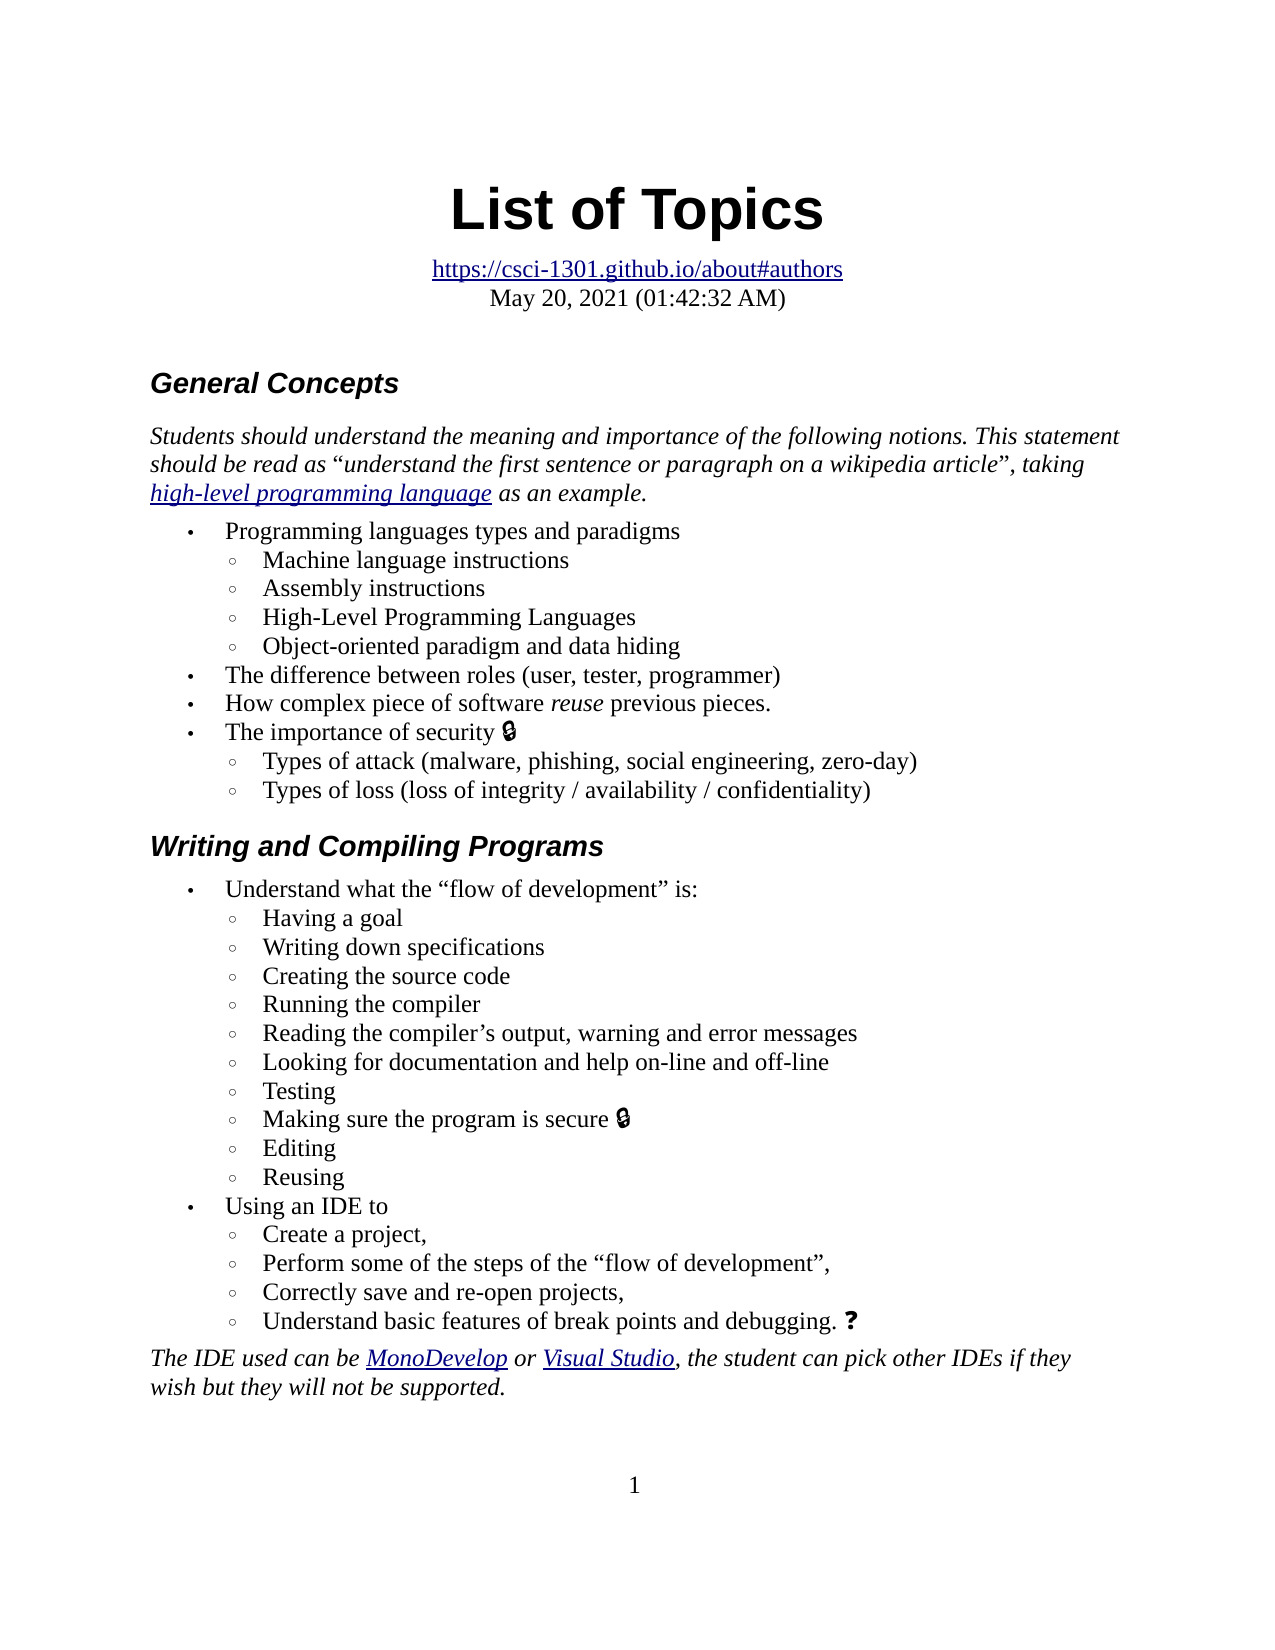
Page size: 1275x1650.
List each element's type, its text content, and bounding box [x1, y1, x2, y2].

list Assembly instructions [225, 573, 1125, 602]
list Perform some of the steps of the “flow of development”, [225, 1248, 1125, 1277]
list Reading the compiler’s output, warning and error messages [225, 1018, 1125, 1047]
list Programming languages types and paradigms [187, 516, 1125, 545]
list Looking for documentation and help on-line and off-line [225, 1047, 1125, 1076]
list Understand basic features of break points and debugging. ❓ [225, 1306, 1125, 1334]
text https://csci-1301.github.io/about#authors [150, 254, 1125, 283]
text The IDE used can be MonoDevelop or Visual Studio, the student can pick other IDEs if they wish but they will not be supported. [150, 1343, 1125, 1401]
list Types of attack (malware, phishing, social engineering, zero-day) [225, 746, 1125, 775]
list Machine language instructions [225, 545, 1125, 573]
list Object-oriented paradigm and data hiding [225, 631, 1125, 660]
subtitle Writing and Compiling Programs [150, 828, 1125, 862]
list Types of loss (loss of integrity / availability / confidentiality) [225, 775, 1125, 803]
list The difference between roles (user, tester, programmer) [187, 660, 1125, 688]
list Having a goal [225, 903, 1125, 932]
list Create a project, [225, 1219, 1125, 1248]
text Students should understand the meaning and importance of the following notions. This statement should be read as “understand the first sentence or paragraph on a wikipedia article”, taking high-level programming language as an example. [150, 421, 1125, 507]
list Reusing [225, 1162, 1125, 1191]
list Understand what the “flow of development” is: [187, 874, 1125, 903]
list How complex piece of software reuse previous pieces. [187, 688, 1125, 717]
text May 20, 2021 (01:42:32 AM) [150, 283, 1125, 312]
list High-Level Programming Languages [225, 602, 1125, 631]
list The importance of security 🔒 [187, 717, 1125, 746]
list Using an IDE to [187, 1191, 1125, 1219]
list Creating the source code [225, 961, 1125, 989]
list Testing [225, 1076, 1125, 1104]
subtitle General Concepts [150, 366, 1125, 399]
list Correctly save and re-open projects, [225, 1277, 1125, 1306]
list Making sure the program is secure 🔒 [225, 1104, 1125, 1133]
list Writing down specifications [225, 932, 1125, 961]
list Running the compiler [225, 989, 1125, 1018]
list Editing [225, 1133, 1125, 1162]
title List of Topics [150, 175, 1125, 242]
